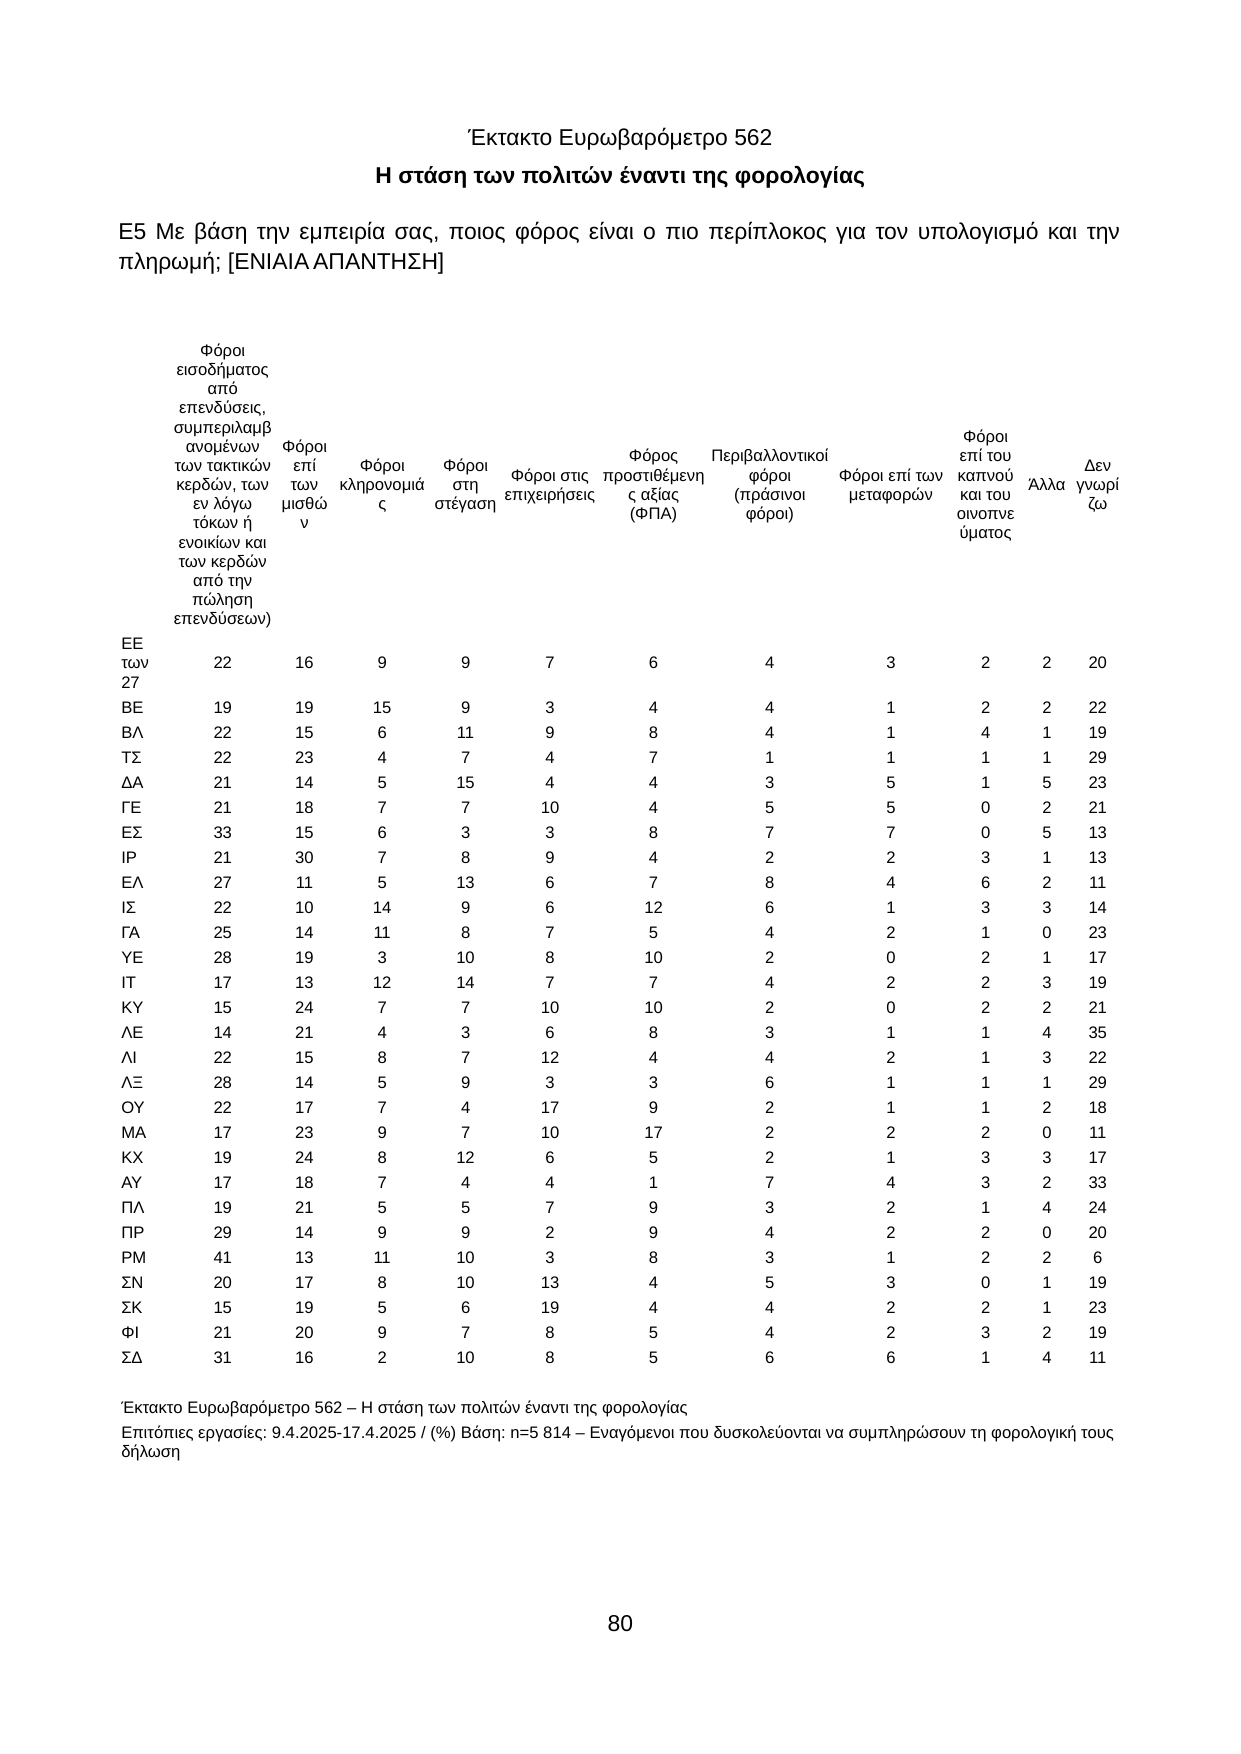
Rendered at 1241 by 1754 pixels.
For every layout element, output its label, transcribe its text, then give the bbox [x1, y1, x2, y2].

table_cell 22 [170, 895, 274, 919]
table_cell 3 [950, 1320, 1021, 1344]
table_cell 5 [599, 1345, 708, 1369]
table_cell 29 [1073, 1070, 1122, 1094]
table_cell ΠΛ [118, 1195, 170, 1219]
table_cell 0 [950, 820, 1021, 844]
table_cell 7 [831, 820, 950, 844]
table_header Φόροι εισοδήματος από επενδύσεις, συμπεριλαμβανομένων των τακτικών κερδών, των εν λόγω τόκων ή ενοικίων και των κερδών από την πώληση επενδύσεων) [170, 338, 274, 631]
table_cell 22 [170, 745, 274, 769]
table_cell 9 [334, 1220, 430, 1244]
table_cell 21 [170, 795, 274, 819]
table_cell 13 [1073, 820, 1122, 844]
table_cell [1021, 1370, 1073, 1394]
table_cell [1073, 1370, 1122, 1394]
table_cell [501, 1370, 599, 1394]
table_cell 24 [275, 1145, 334, 1169]
table_cell ΔΑ [118, 770, 170, 794]
table_cell 5 [430, 1195, 501, 1219]
table_cell 8 [501, 1320, 599, 1344]
table_cell ΙΤ [118, 970, 170, 994]
table_cell 12 [334, 970, 430, 994]
table_header Φόροι στη στέγαση [430, 338, 501, 631]
table_cell Έκτακτο Ευρωβαρόμετρο 562 – Η στάση των πολιτών έναντι της φορολογίας [118, 1395, 1122, 1419]
table_cell 7 [501, 631, 599, 694]
table_cell 3 [430, 820, 501, 844]
table_cell 4 [1021, 1345, 1073, 1369]
table_cell 2 [831, 970, 950, 994]
table_cell [334, 1370, 430, 1394]
table_cell 20 [1073, 1220, 1122, 1244]
table_cell 11 [430, 720, 501, 744]
table_cell 4 [708, 1320, 831, 1344]
table_cell 2 [1021, 870, 1073, 894]
table_cell 6 [501, 895, 599, 919]
table_cell 8 [430, 920, 501, 944]
table_cell 2 [950, 970, 1021, 994]
table_cell 17 [170, 1170, 274, 1194]
table_cell 1 [950, 1070, 1021, 1094]
table_cell 3 [831, 631, 950, 694]
table_cell 9 [599, 1220, 708, 1244]
table_cell 9 [430, 1070, 501, 1094]
table_cell 22 [170, 1095, 274, 1119]
table_cell 7 [430, 1320, 501, 1344]
table_cell 10 [430, 1270, 501, 1294]
table_cell ΕΣ [118, 820, 170, 844]
table_cell ΕΕ των 27 [118, 631, 170, 694]
table_cell ΛΞ [118, 1070, 170, 1094]
table_cell 7 [430, 1045, 501, 1069]
table_header Φόροι επί των μισθών [275, 338, 334, 631]
table_cell 7 [599, 870, 708, 894]
table_cell 3 [1021, 895, 1073, 919]
table_cell 17 [1073, 945, 1122, 969]
table_cell 10 [501, 995, 599, 1019]
table_cell 0 [831, 995, 950, 1019]
table_cell 2 [501, 1220, 599, 1244]
table_cell 2 [708, 1095, 831, 1119]
table_cell ΚΧ [118, 1145, 170, 1169]
table_cell 3 [430, 1020, 501, 1044]
table_cell 2 [1021, 995, 1073, 1019]
table_cell 7 [599, 970, 708, 994]
table_cell 6 [599, 631, 708, 694]
table_cell 3 [950, 1145, 1021, 1169]
table_cell 15 [275, 1045, 334, 1069]
table_cell 21 [170, 845, 274, 869]
table_cell 7 [599, 745, 708, 769]
table_cell 3 [1021, 1145, 1073, 1169]
table_cell 29 [170, 1220, 274, 1244]
table_cell 4 [708, 920, 831, 944]
table_cell 20 [170, 1270, 274, 1294]
table_cell 4 [501, 1170, 599, 1194]
table_cell 2 [831, 1120, 950, 1144]
table_cell ΤΣ [118, 745, 170, 769]
table_cell 9 [430, 631, 501, 694]
table_cell 7 [334, 1095, 430, 1119]
table_cell 3 [950, 1170, 1021, 1194]
table_cell 2 [831, 1320, 950, 1344]
table_cell 18 [1073, 1095, 1122, 1119]
table_cell Επιτόπιες εργασίες: 9.4.2025-17.4.2025 / (%) Βάση: n=5 814 – Εναγόμενοι που δυσκολεύονται να συμπληρώσουν τη φορολογική τους δήλωση [118, 1420, 1122, 1464]
table_header Φόροι στις επιχειρήσεις [501, 338, 599, 631]
table_cell 2 [950, 995, 1021, 1019]
table_cell 7 [334, 845, 430, 869]
table_cell 28 [170, 1070, 274, 1094]
table_cell 24 [1073, 1195, 1122, 1219]
table_cell 7 [430, 1120, 501, 1144]
table_cell 7 [501, 920, 599, 944]
table_cell 14 [275, 920, 334, 944]
table_cell 33 [1073, 1170, 1122, 1194]
table_cell 2 [1021, 795, 1073, 819]
table_header [118, 338, 170, 631]
table_cell 10 [599, 995, 708, 1019]
table_cell 9 [430, 1220, 501, 1244]
table_cell 7 [334, 795, 430, 819]
table_cell 6 [430, 1295, 501, 1319]
table_cell 7 [334, 1170, 430, 1194]
table_cell 14 [334, 895, 430, 919]
table_cell 3 [599, 1070, 708, 1094]
table_cell 2 [708, 1120, 831, 1144]
table_cell 11 [334, 1245, 430, 1269]
table_cell 1 [950, 920, 1021, 944]
table_cell 28 [170, 945, 274, 969]
table_cell 15 [275, 820, 334, 844]
table_cell 2 [831, 1220, 950, 1244]
table_cell 9 [430, 695, 501, 719]
table_cell 4 [334, 1020, 430, 1044]
table_cell 24 [275, 995, 334, 1019]
table_cell 8 [501, 1345, 599, 1369]
table_cell 3 [1021, 970, 1073, 994]
table_cell 22 [1073, 695, 1122, 719]
table_cell 11 [275, 870, 334, 894]
table_cell ΣΔ [118, 1345, 170, 1369]
table_cell 4 [599, 1270, 708, 1294]
table_cell 2 [950, 695, 1021, 719]
table_cell ΑΥ [118, 1170, 170, 1194]
table_cell 21 [1073, 995, 1122, 1019]
table_cell 3 [501, 820, 599, 844]
table_cell 8 [599, 1020, 708, 1044]
table_cell 1 [831, 1070, 950, 1094]
table_cell 0 [950, 1270, 1021, 1294]
table_cell 13 [1073, 845, 1122, 869]
table_cell 2 [831, 1195, 950, 1219]
table_cell 4 [599, 795, 708, 819]
table_cell 14 [170, 1020, 274, 1044]
table_cell 11 [1073, 1120, 1122, 1144]
table_cell 1 [1021, 720, 1073, 744]
table_cell ΣΚ [118, 1295, 170, 1319]
table_cell 4 [708, 1220, 831, 1244]
table_cell 8 [708, 870, 831, 894]
table_header Φόροι επί των μεταφορών [831, 338, 950, 631]
table_cell 5 [599, 1320, 708, 1344]
table_cell 15 [334, 695, 430, 719]
table_cell 1 [599, 1170, 708, 1194]
table_cell 1 [950, 745, 1021, 769]
table_cell 19 [275, 695, 334, 719]
table_cell 0 [831, 945, 950, 969]
table_cell 0 [1021, 1120, 1073, 1144]
table_cell 13 [275, 1245, 334, 1269]
table_cell 10 [501, 795, 599, 819]
table_cell 5 [334, 1070, 430, 1094]
table_cell 6 [950, 870, 1021, 894]
table_cell 5 [1021, 820, 1073, 844]
table_cell 3 [950, 895, 1021, 919]
table_cell 15 [170, 995, 274, 1019]
table_cell 1 [950, 1020, 1021, 1044]
table_cell 7 [501, 970, 599, 994]
table_cell 2 [1021, 1170, 1073, 1194]
table_cell 5 [334, 1195, 430, 1219]
table_cell 15 [170, 1295, 274, 1319]
table_cell 4 [599, 695, 708, 719]
table_cell [599, 1370, 708, 1394]
table_cell 10 [430, 945, 501, 969]
table_cell 6 [831, 1345, 950, 1369]
table_cell 41 [170, 1245, 274, 1269]
table_cell 1 [831, 695, 950, 719]
table_cell 5 [334, 1295, 430, 1319]
table_cell 4 [430, 1095, 501, 1119]
table_cell 2 [708, 1145, 831, 1169]
table_cell 1 [831, 720, 950, 744]
table_cell 6 [501, 870, 599, 894]
table_cell 22 [170, 1045, 274, 1069]
table_cell 5 [334, 870, 430, 894]
table_cell 1 [831, 1145, 950, 1169]
table_cell 7 [501, 1195, 599, 1219]
table_cell 23 [275, 745, 334, 769]
table_cell 6 [708, 1070, 831, 1094]
table_cell 1 [950, 770, 1021, 794]
table_cell 4 [708, 970, 831, 994]
table_cell 9 [599, 1095, 708, 1119]
table_cell 4 [599, 1045, 708, 1069]
table_cell 23 [275, 1120, 334, 1144]
table_cell ΕΛ [118, 870, 170, 894]
table_cell 19 [1073, 970, 1122, 994]
table_cell 4 [708, 695, 831, 719]
table_cell 2 [1021, 1320, 1073, 1344]
table_cell 3 [708, 770, 831, 794]
table_cell 1 [831, 1020, 950, 1044]
table_cell 1 [831, 895, 950, 919]
table_cell 3 [334, 945, 430, 969]
table_cell 13 [430, 870, 501, 894]
table_cell 15 [275, 720, 334, 744]
table_cell 3 [708, 1245, 831, 1269]
table_cell 4 [950, 720, 1021, 744]
table_cell 9 [430, 895, 501, 919]
table_cell 33 [170, 820, 274, 844]
table_cell 8 [599, 720, 708, 744]
table_cell 19 [1073, 1320, 1122, 1344]
table_cell 31 [170, 1345, 274, 1369]
table_cell 2 [708, 995, 831, 1019]
table_cell 1 [831, 1095, 950, 1119]
table_cell 3 [501, 1245, 599, 1269]
table_cell 19 [170, 1195, 274, 1219]
table_cell 8 [334, 1270, 430, 1294]
table_cell 9 [501, 845, 599, 869]
table_cell 2 [708, 845, 831, 869]
table_cell 11 [334, 920, 430, 944]
table_cell 17 [170, 970, 274, 994]
text Ε5 Με βάση την εμπειρία σας, ποιος φόρος είναι ο πιο περίπλοκος για τον υπολογισμό και την πληρωμή; [ΕΝΙΑΙΑ ΑΠΑΝΤΗΣΗ] [118, 218, 1122, 275]
table_cell 3 [831, 1270, 950, 1294]
table_cell 17 [275, 1270, 334, 1294]
table_cell 0 [950, 795, 1021, 819]
table_cell 21 [170, 1320, 274, 1344]
table_cell [118, 1370, 170, 1394]
table_cell 10 [430, 1245, 501, 1269]
table_cell 12 [599, 895, 708, 919]
table_cell 17 [599, 1120, 708, 1144]
table_cell 30 [275, 845, 334, 869]
table_cell 8 [430, 845, 501, 869]
table_cell 8 [334, 1045, 430, 1069]
table_cell 10 [599, 945, 708, 969]
table_cell 21 [275, 1020, 334, 1044]
table_cell 5 [599, 1145, 708, 1169]
table_cell 8 [599, 1245, 708, 1269]
table_cell ΟΥ [118, 1095, 170, 1119]
table_header Περιβαλλοντικοί φόροι (πράσινοι φόροι) [708, 338, 831, 631]
table_cell 14 [1073, 895, 1122, 919]
table_cell 1 [950, 1345, 1021, 1369]
table_cell [430, 1370, 501, 1394]
table_cell 21 [275, 1195, 334, 1219]
table_cell 19 [275, 1295, 334, 1319]
table_cell 35 [1073, 1020, 1122, 1044]
table_cell 7 [430, 995, 501, 1019]
table_header Φόρος προστιθέμενης αξίας (ΦΠΑ) [599, 338, 708, 631]
table_cell 2 [950, 1120, 1021, 1144]
table_cell 1 [1021, 1295, 1073, 1319]
table_cell 2 [1021, 1245, 1073, 1269]
table_cell 19 [1073, 1270, 1122, 1294]
table_cell 19 [275, 945, 334, 969]
table_cell 3 [1021, 1045, 1073, 1069]
table_cell 6 [708, 895, 831, 919]
table_cell ΛΙ [118, 1045, 170, 1069]
table_cell 6 [334, 820, 430, 844]
table_cell 3 [501, 695, 599, 719]
table_cell 4 [599, 770, 708, 794]
table_cell 14 [275, 1220, 334, 1244]
table_cell 6 [708, 1345, 831, 1369]
table_cell 6 [1073, 1245, 1122, 1269]
table_cell [170, 1370, 274, 1394]
table_cell 20 [1073, 631, 1122, 694]
table_cell 23 [1073, 1295, 1122, 1319]
table_cell 0 [1021, 920, 1073, 944]
table_cell 20 [275, 1320, 334, 1344]
table_cell 1 [831, 745, 950, 769]
table_cell 4 [599, 1295, 708, 1319]
table_cell 1 [831, 1245, 950, 1269]
table_cell 13 [275, 970, 334, 994]
table_cell ΙΣ [118, 895, 170, 919]
table_cell 25 [170, 920, 274, 944]
table_cell 16 [275, 1345, 334, 1369]
table_cell 2 [950, 945, 1021, 969]
table_cell 2 [831, 845, 950, 869]
table_cell 2 [950, 1295, 1021, 1319]
table_cell 23 [1073, 920, 1122, 944]
table_cell 6 [501, 1020, 599, 1044]
table_header Φόροι κληρονομιάς [334, 338, 430, 631]
table_cell 11 [1073, 870, 1122, 894]
table_cell 5 [831, 770, 950, 794]
table_cell ΒΛ [118, 720, 170, 744]
table_cell ΜΑ [118, 1120, 170, 1144]
table_cell 13 [501, 1270, 599, 1294]
table_cell ΒΕ [118, 695, 170, 719]
table_cell 11 [1073, 1345, 1122, 1369]
table_cell 4 [1021, 1195, 1073, 1219]
table_cell 0 [1021, 1220, 1073, 1244]
table_cell 6 [334, 720, 430, 744]
table_cell 4 [334, 745, 430, 769]
table_cell [950, 1370, 1021, 1394]
table_cell ΓΑ [118, 920, 170, 944]
table_cell 19 [170, 695, 274, 719]
table_cell ΙΡ [118, 845, 170, 869]
table_cell 9 [334, 631, 430, 694]
table_cell 3 [501, 1070, 599, 1094]
table_cell 3 [708, 1195, 831, 1219]
table_cell 4 [501, 770, 599, 794]
table_cell 12 [430, 1145, 501, 1169]
table_cell 22 [1073, 1045, 1122, 1069]
table_cell 3 [950, 845, 1021, 869]
table_cell 3 [708, 1020, 831, 1044]
table_cell 5 [334, 770, 430, 794]
table_cell 16 [275, 631, 334, 694]
table_cell 4 [708, 720, 831, 744]
table_cell 8 [501, 945, 599, 969]
table_cell 19 [501, 1295, 599, 1319]
table_cell 2 [831, 1295, 950, 1319]
table_cell 17 [501, 1095, 599, 1119]
table_cell 5 [1021, 770, 1073, 794]
table_cell 5 [708, 1270, 831, 1294]
table_cell 4 [1021, 1020, 1073, 1044]
table_cell 21 [1073, 795, 1122, 819]
table_cell 1 [1021, 745, 1073, 769]
table_cell 10 [275, 895, 334, 919]
table_cell 4 [430, 1170, 501, 1194]
table_cell 1 [1021, 945, 1073, 969]
table_cell 8 [334, 1145, 430, 1169]
table_cell 2 [831, 920, 950, 944]
table_header Άλλα [1021, 338, 1073, 631]
table_cell 14 [275, 1070, 334, 1094]
table_cell 19 [170, 1145, 274, 1169]
table_cell 4 [708, 1045, 831, 1069]
table_cell 10 [430, 1345, 501, 1369]
table_cell 1 [708, 745, 831, 769]
table_cell 7 [708, 820, 831, 844]
table_cell 7 [708, 1170, 831, 1194]
table_cell 2 [334, 1345, 430, 1369]
table_cell 5 [708, 795, 831, 819]
table_cell 2 [950, 1245, 1021, 1269]
table_cell 2 [1021, 631, 1073, 694]
table_cell 27 [170, 870, 274, 894]
table_cell ΡΜ [118, 1245, 170, 1269]
table_cell 9 [334, 1320, 430, 1344]
table_cell 12 [501, 1045, 599, 1069]
table_cell 5 [599, 920, 708, 944]
table_cell 15 [430, 770, 501, 794]
table_cell 4 [708, 631, 831, 694]
table_cell 1 [950, 1095, 1021, 1119]
table_cell 2 [708, 945, 831, 969]
table_cell 2 [950, 631, 1021, 694]
table_cell 19 [1073, 720, 1122, 744]
table_cell 7 [430, 795, 501, 819]
table_header Φόροι επί του καπνού και του οινοπνεύματος [950, 338, 1021, 631]
table_cell ΓΕ [118, 795, 170, 819]
table_cell 10 [501, 1120, 599, 1144]
table_cell [275, 1370, 334, 1394]
table_cell 4 [599, 845, 708, 869]
table_cell 9 [334, 1120, 430, 1144]
table_cell 7 [430, 745, 501, 769]
table_cell 6 [501, 1145, 599, 1169]
table_cell ΚΥ [118, 995, 170, 1019]
table_cell 1 [950, 1195, 1021, 1219]
table_cell [708, 1370, 831, 1394]
table_cell 1 [950, 1045, 1021, 1069]
table_cell 1 [1021, 845, 1073, 869]
table_cell 7 [334, 995, 430, 1019]
table_cell 17 [275, 1095, 334, 1119]
table_cell 23 [1073, 770, 1122, 794]
table_cell 4 [831, 870, 950, 894]
table_cell 5 [831, 795, 950, 819]
table_cell 29 [1073, 745, 1122, 769]
table_cell 14 [430, 970, 501, 994]
table_cell 22 [170, 631, 274, 694]
table_cell 18 [275, 795, 334, 819]
table_cell 4 [708, 1295, 831, 1319]
table_cell 22 [170, 720, 274, 744]
table_cell ΦΙ [118, 1320, 170, 1344]
table_cell ΥΕ [118, 945, 170, 969]
table_cell 18 [275, 1170, 334, 1194]
table_cell ΣΝ [118, 1270, 170, 1294]
table_cell 2 [1021, 695, 1073, 719]
table_cell 4 [831, 1170, 950, 1194]
table_cell 17 [170, 1120, 274, 1144]
table_cell 4 [501, 745, 599, 769]
table_cell 1 [1021, 1070, 1073, 1094]
table_cell 9 [599, 1195, 708, 1219]
table_cell 2 [950, 1220, 1021, 1244]
table_header Δεν γνωρίζω [1073, 338, 1122, 631]
table_cell 2 [831, 1045, 950, 1069]
table_cell 14 [275, 770, 334, 794]
table_cell 8 [599, 820, 708, 844]
table_cell [831, 1370, 950, 1394]
table_cell 2 [1021, 1095, 1073, 1119]
table_cell 9 [501, 720, 599, 744]
table_cell 17 [1073, 1145, 1122, 1169]
table_cell ΛΕ [118, 1020, 170, 1044]
table_cell ΠΡ [118, 1220, 170, 1244]
table_cell 21 [170, 770, 274, 794]
table_cell 1 [1021, 1270, 1073, 1294]
